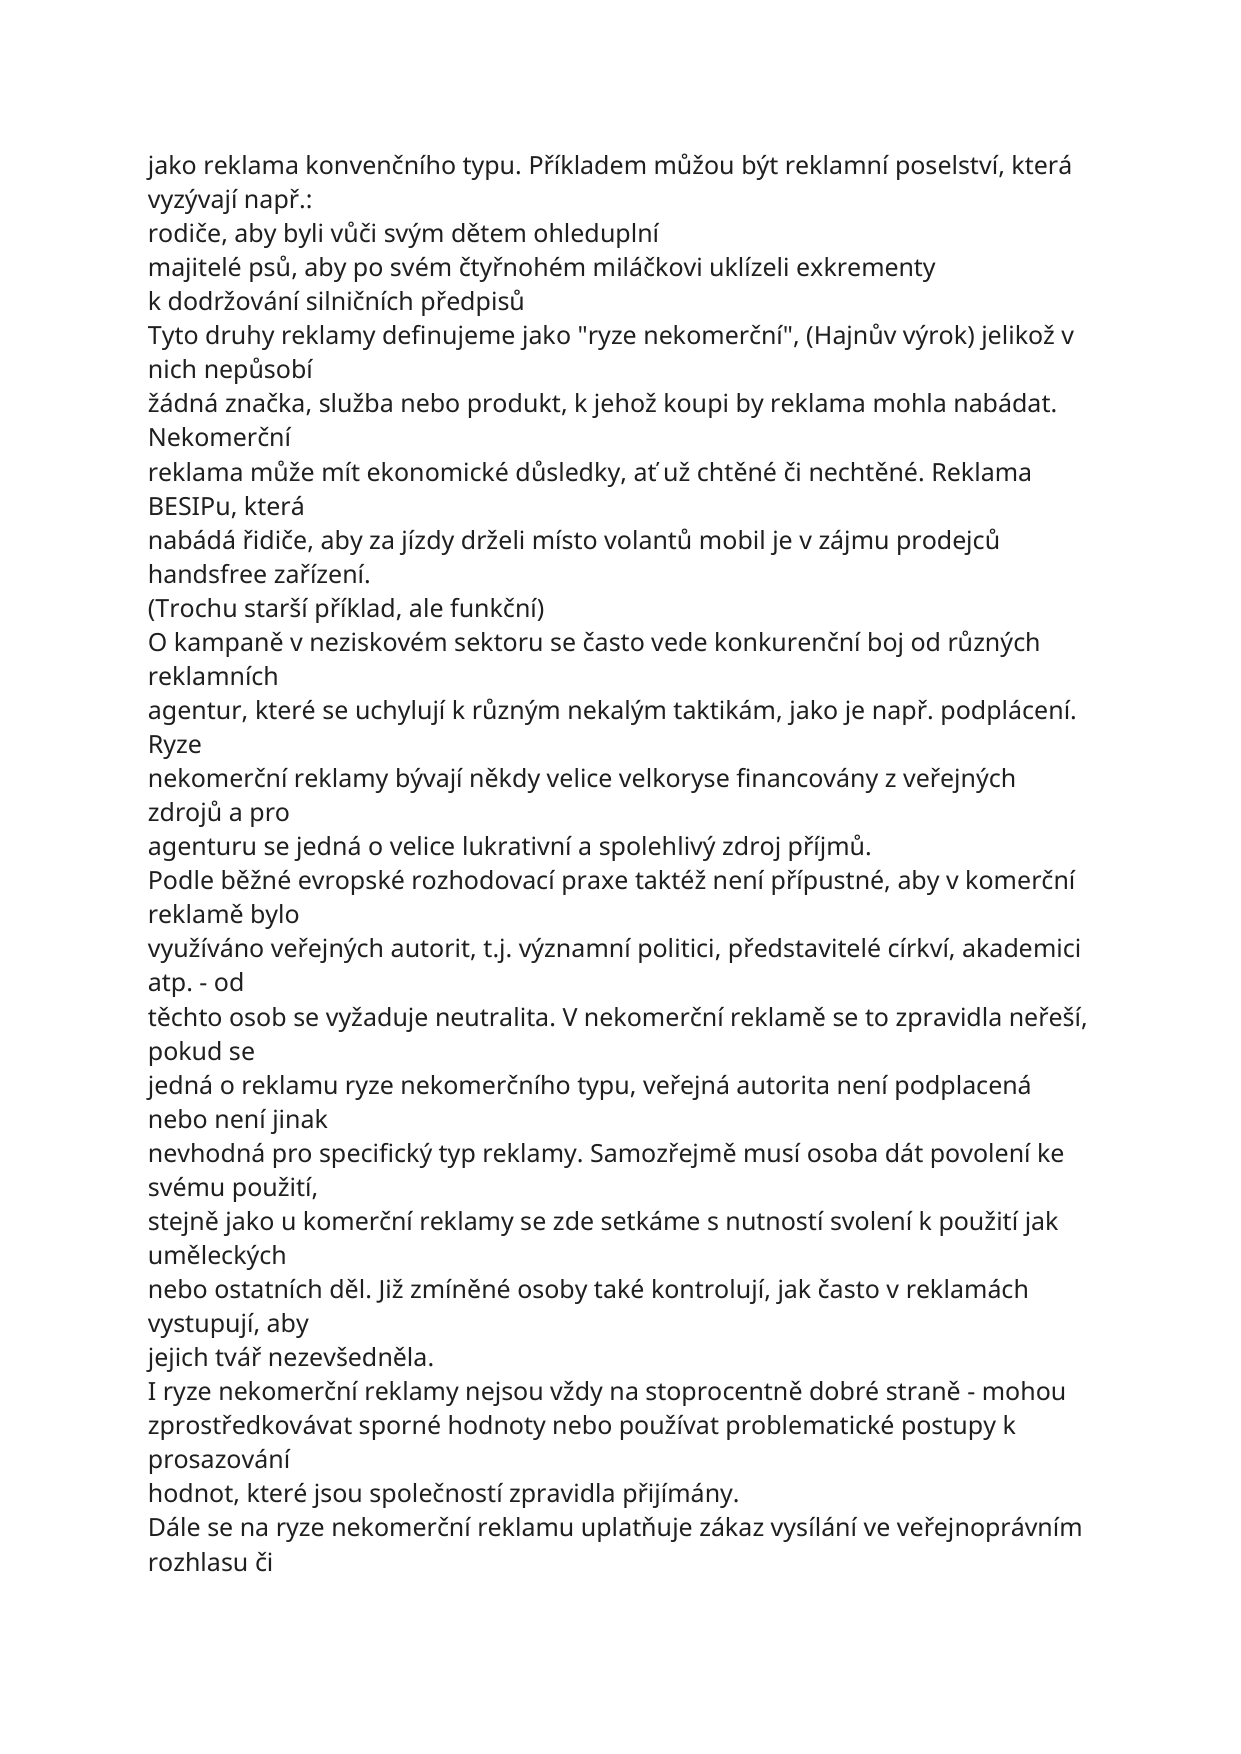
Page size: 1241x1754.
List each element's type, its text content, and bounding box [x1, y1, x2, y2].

text Dále se na ryze nekomerční reklamu uplatňuje zákaz vysílání ve veřejnoprávním rozhlasu či [148, 1510, 1093, 1578]
text jedná o reklamu ryze nekomerčního typu, veřejná autorita není podplacená nebo není jinak [148, 1067, 1093, 1135]
text využíváno veřejných autorit, t.j. významní politici, představitelé církví, akademici atp. - od [148, 931, 1093, 999]
text (Trochu starší příklad, ale funkční) [148, 590, 1093, 624]
text žádná značka, služba nebo produkt, k jehož koupi by reklama mohla nabádat. Nekomerční [148, 386, 1093, 454]
text jako reklama konvenčního typu. Příkladem můžou být reklamní poselství, která vyzývají např.: [148, 148, 1093, 216]
text agenturu se jedná o velice lukrativní a spolehlivý zdroj příjmů. [148, 829, 1093, 863]
text Tyto druhy reklamy definujeme jako "ryze nekomerční", (Hajnův výrok) jelikož v nich nepůsobí [148, 318, 1093, 386]
text k dodržování silničních předpisů [148, 284, 1093, 318]
text zprostředkovávat sporné hodnoty nebo používat problematické postupy k prosazování [148, 1408, 1093, 1476]
text stejně jako u komerční reklamy se zde setkáme s nutností svolení k použití jak uměleckých [148, 1203, 1093, 1272]
text majitelé psů, aby po svém čtyřnohém miláčkovi uklízeli exkrementy [148, 250, 1093, 284]
text hodnot, které jsou společností zpravidla přijímány. [148, 1476, 1093, 1510]
text Podle běžné evropské rozhodovací praxe taktéž není přípustné, aby v komerční reklamě bylo [148, 863, 1093, 931]
text nabádá řidiče, aby za jízdy drželi místo volantů mobil je v zájmu prodejců handsfree zařízení. [148, 522, 1093, 590]
text těchto osob se vyžaduje neutralita. V nekomerční reklamě se to zpravidla neřeší, pokud se [148, 999, 1093, 1067]
text jejich tvář nezevšedněla. [148, 1340, 1093, 1374]
text nebo ostatních děl. Již zmíněné osoby také kontrolují, jak často v reklamách vystupují, aby [148, 1272, 1093, 1340]
text I ryze nekomerční reklamy nejsou vždy na stoprocentně dobré straně - mohou [148, 1374, 1093, 1408]
text agentur, které se uchylují k různým nekalým taktikám, jako je např. podplácení. Ryze [148, 693, 1093, 761]
text nevhodná pro specifický typ reklamy. Samozřejmě musí osoba dát povolení ke svému použití, [148, 1135, 1093, 1203]
text nekomerční reklamy bývají někdy velice velkoryse financovány z veřejných zdrojů a pro [148, 761, 1093, 829]
text reklama může mít ekonomické důsledky, ať už chtěné či nechtěné. Reklama BESIPu, která [148, 454, 1093, 522]
text rodiče, aby byli vůči svým dětem ohleduplní [148, 216, 1093, 250]
text O kampaně v neziskovém sektoru se často vede konkurenční boj od různých reklamních [148, 624, 1093, 693]
